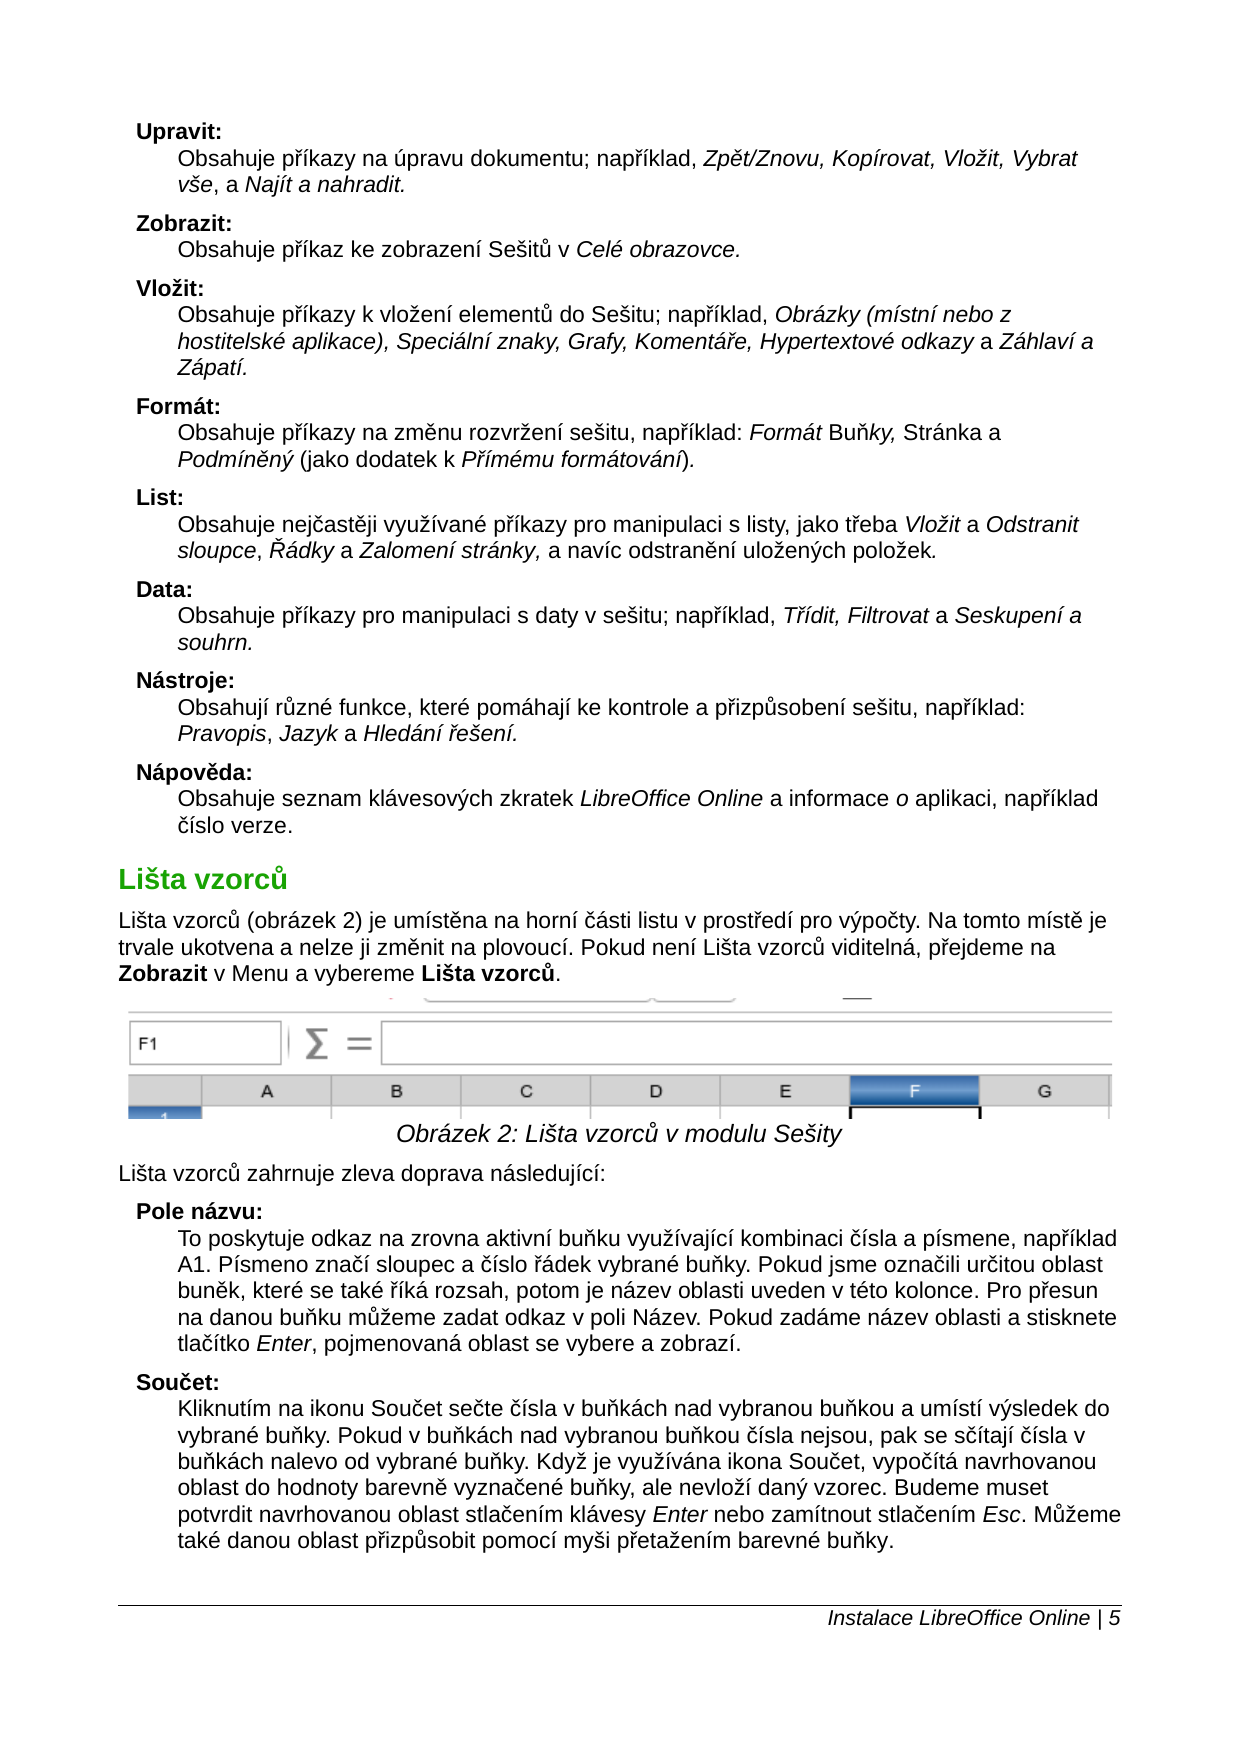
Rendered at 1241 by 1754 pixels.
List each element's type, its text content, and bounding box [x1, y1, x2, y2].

text Nápověda: [136, 759, 1122, 785]
text Vložit: [136, 275, 1122, 301]
text To poskytuje odkaz na zrovna aktivní buňku využívající kombinaci čísla a písmene, například A1. Písmeno značí sloupec a číslo řádek vybrané buňky. Pokud jsme označili určitou oblast buněk, které se také říká rozsah, potom je název oblasti uveden v této kolonce. Pro přesun na danou buňku můžeme zadat odkaz v poli Název. Pokud zadáme název oblasti a stisknete tlačítko Enter, pojmenovaná oblast se vybere a zobrazí. [177, 1225, 1122, 1356]
text Nástroje: [136, 667, 1122, 694]
text Data: [136, 576, 1122, 602]
text Obsahuje seznam klávesových zkratek LibreOffice Online a informace o aplikaci, například číslo verze. [177, 785, 1122, 838]
text Pole názvu: [136, 1198, 1122, 1225]
text Obsahuje nejčastěji využívané příkazy pro manipulaci s listy, jako třeba Vložit a Odstranit sloupce, Řádky a Zalomení stránky, a navíc odstranění uložených položek. [177, 511, 1122, 563]
text Formát: [136, 393, 1122, 419]
text Obsahuje příkazy k vložení elementů do Sešitu; například, Obrázky (místní nebo z hostitelské aplikace), Speciální znaky, Grafy, Komentáře, Hypertextové odkazy a Záhlaví a Zápatí. [177, 301, 1122, 380]
text List: [136, 484, 1122, 511]
text Obsahuje příkazy na úpravu dokumentu; například, Zpět/Znovu, Kopírovat, Vložit, Vybrat vše, a Najít a nahradit. [177, 144, 1122, 197]
text Lišta vzorců (obrázek 2) je umístěna na horní části listu v prostředí pro výpočty. Na tomto místě je trvale ukotvena a nelze ji změnit na plovoucí. Pokud není Lišta vzorců viditelná, přejdeme na Zobrazit v Menu a vybereme Lišta vzorců. [118, 907, 1122, 986]
text Kliknutím na ikonu Součet sečte čísla v buňkách nad vybranou buňkou a umístí výsledek do vybrané buňky. Pokud v buňkách nad vybranou buňkou čísla nejsou, pak se sčítají čísla v buňkách nalevo od vybrané buňky. Když je využívána ikona Součet, vypočítá navrhovanou oblast do hodnoty barevně vyznačené buňky, ale nevloží daný vzorec. Budeme muset potvrdit navrhovanou oblast stlačením klávesy Enter nebo zamítnout stlačením Esc. Můžeme také danou oblast přizpůsobit pomocí myši přetažením barevné buňky. [177, 1395, 1122, 1553]
text Obsahují různé funkce, které pomáhají ke kontrole a přizpůsobení sešitu, například: Pravopis, Jazyk a Hledání řešení. [177, 694, 1122, 747]
subtitle Lišta vzorců [118, 862, 1122, 895]
picture [128, 998, 1113, 1119]
text Obsahuje příkaz ke zobrazení Sešitů v Celé obrazovce. [177, 236, 1122, 262]
text Obsahuje příkazy na změnu rozvržení sešitu, například: Formát Buňky, Stránka a Podmíněný (jako dodatek k Přímému formátování). [177, 419, 1122, 472]
text Zobrazit: [136, 210, 1122, 236]
text Lišta vzorců zahrnuje zleva doprava následující: [118, 1159, 1122, 1186]
text Upravit: [136, 118, 1122, 144]
text Obrázek 2: Lišta vzorců v modulu Sešity [118, 1119, 1122, 1147]
text Součet: [136, 1369, 1122, 1395]
text Obsahuje příkazy pro manipulaci s daty v sešitu; například, Třídit, Filtrovat a Seskupení a souhrn. [177, 602, 1122, 655]
